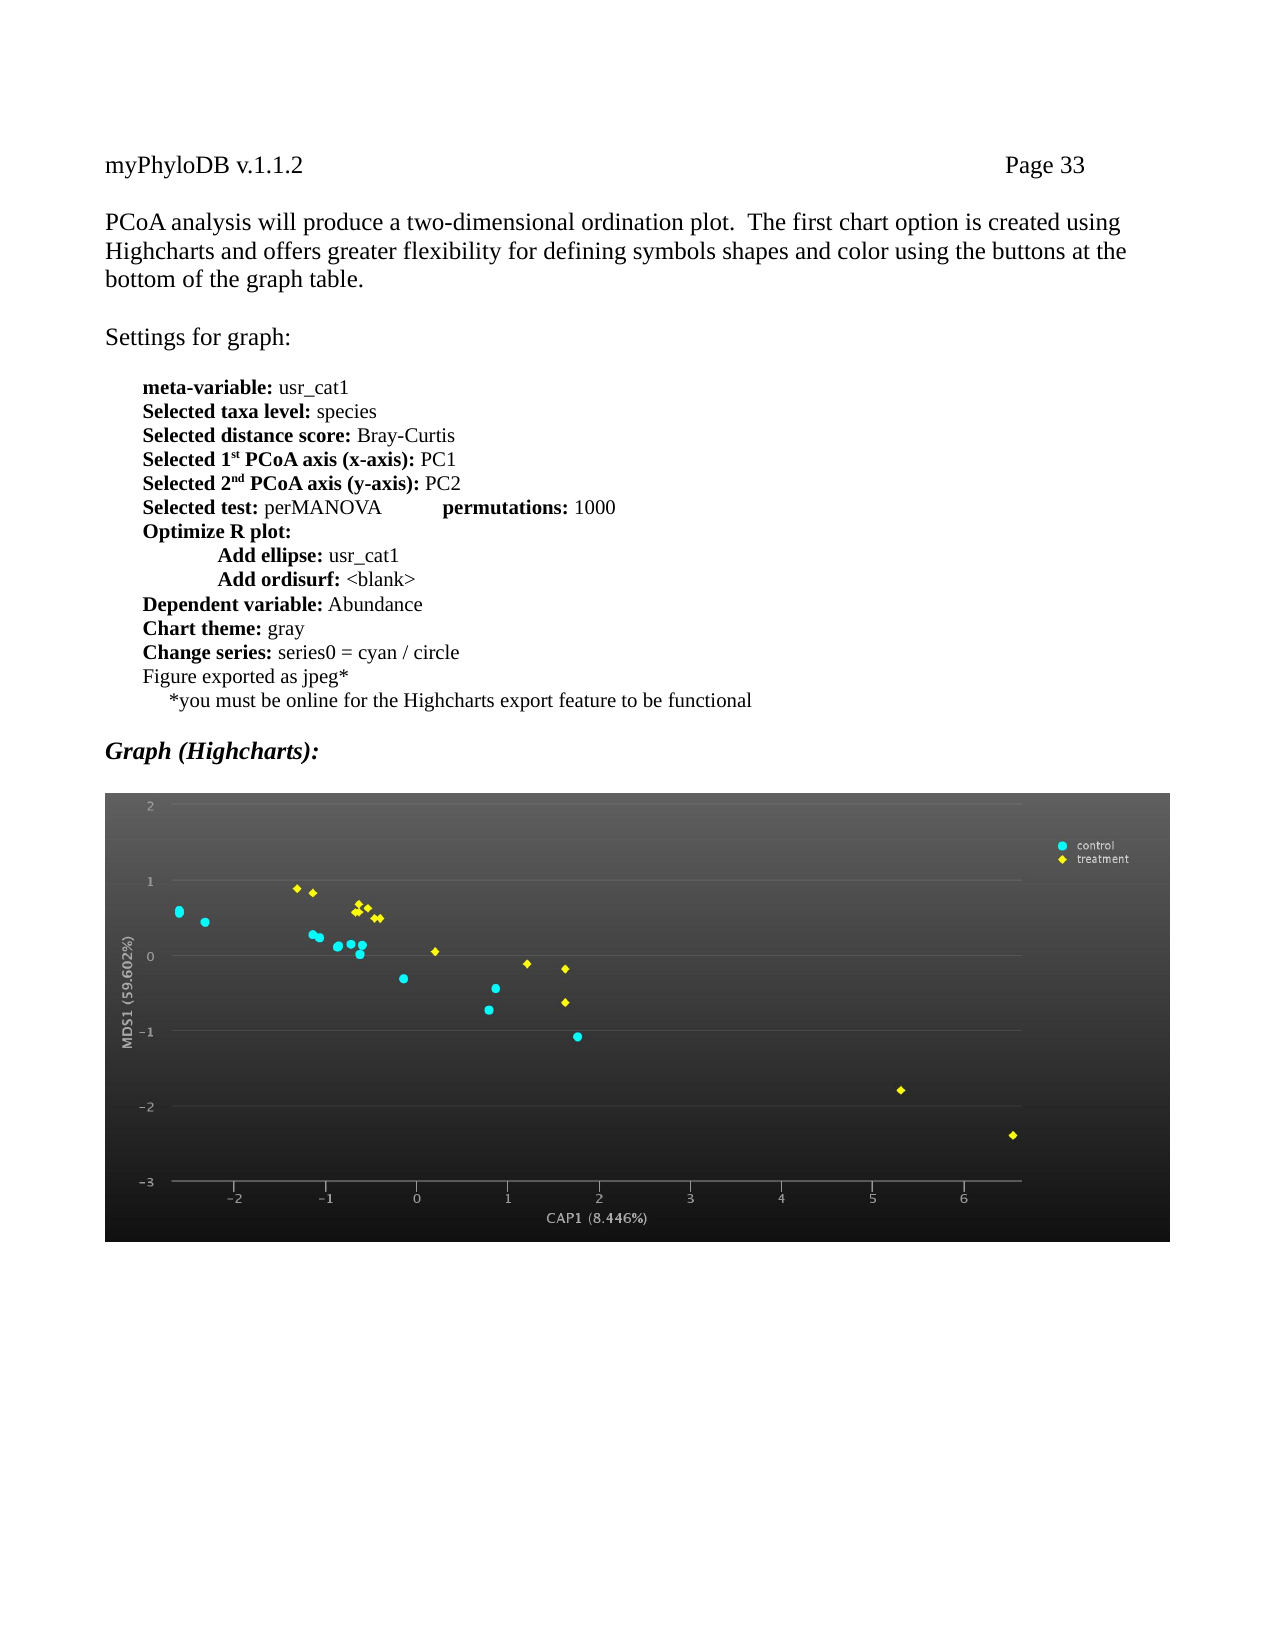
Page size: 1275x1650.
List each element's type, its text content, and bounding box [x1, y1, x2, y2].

text *you must be online for the Highcharts export feature to be functional [142, 688, 1170, 712]
text Optimize R plot: [142, 519, 1170, 543]
text Selected taxa level: species [142, 399, 1170, 423]
text Selected distance score: Bray-Curtis [142, 423, 1170, 447]
text Dependent variable: Abundance [142, 591, 1170, 616]
picture [105, 793, 1170, 1242]
text Graph (Highcharts): [105, 736, 1170, 764]
text Settings for graph: [105, 322, 1170, 351]
text Selected 2nd PCoA axis (y-axis): PC2 [142, 471, 1170, 495]
text meta-variable: usr_cat1 [142, 375, 1170, 399]
text Selected 1st PCoA axis (x-axis): PC1 [142, 447, 1170, 471]
text Add ellipse: usr_cat1 [142, 543, 1170, 567]
text Change series: series0 = cyan / circle [142, 639, 1170, 664]
text Selected test: perMANOVA permutations: 1000 [142, 495, 1170, 519]
text Figure exported as jpeg* [142, 664, 1170, 688]
text Add ordisurf: <blank> [142, 567, 1170, 591]
text Chart theme: gray [142, 616, 1170, 639]
text PCoA analysis will produce a two-dimensional ordination plot. The first chart option is created using Highcharts and offers greater flexibility for defining symbols shapes and color using the buttons at the bottom of the graph table. [105, 207, 1170, 293]
